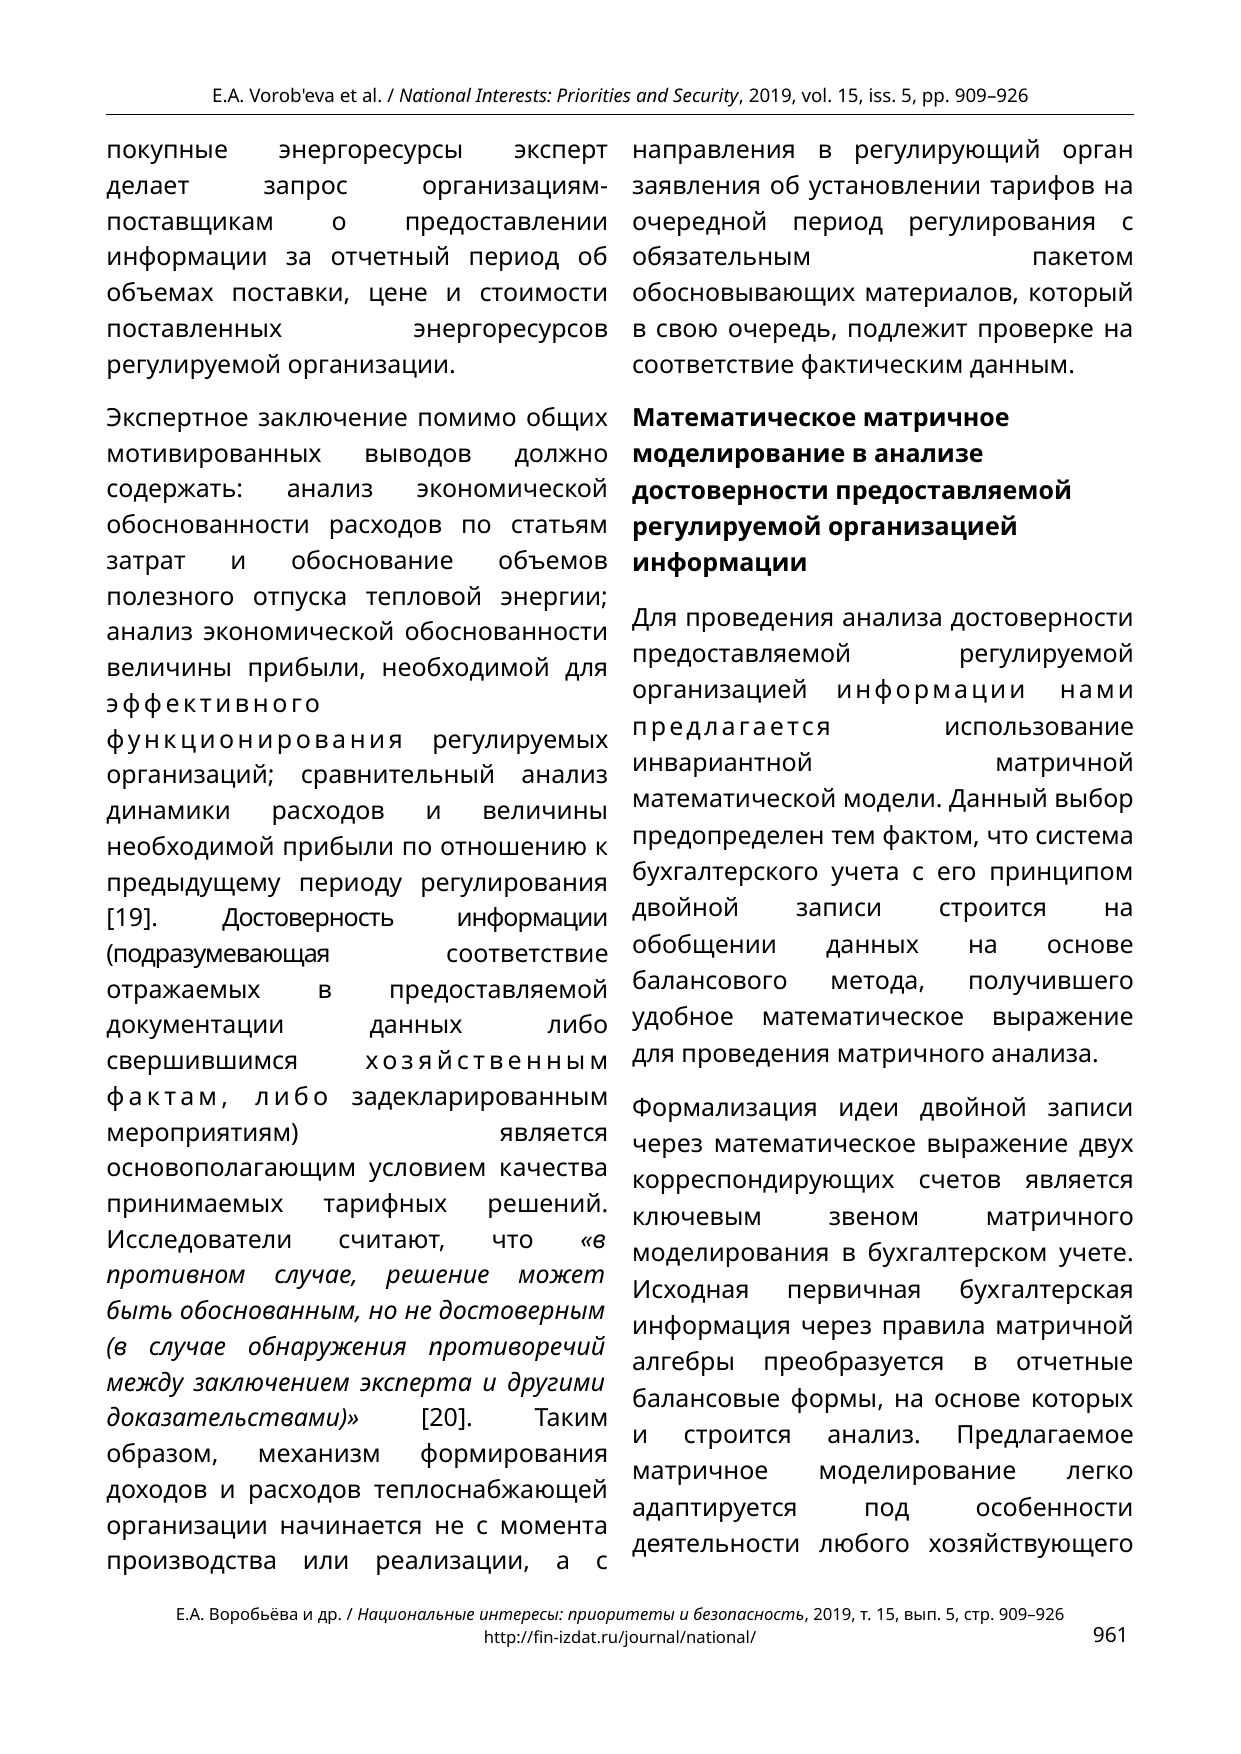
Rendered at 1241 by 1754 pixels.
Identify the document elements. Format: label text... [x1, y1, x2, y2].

text Формализация идеи двойной записи через математическое выражение двух корреспондирующих счетов является ключевым звеном матричного моделирования в бухгалтерском учете. Исходная первичная бухгалтерская информация через правила матричной алгебры преобразуется в отчетные балансовые формы, на основе которых и строится анализ. Предлагаемое матричное моделирование легко адаптируется под особенности деятельности любого хозяйствующего [632, 1089, 1134, 1560]
text покупные энергоресурсы эксперт делает запрос организациям-поставщикам о предоставлении информации за отчетный период об объемах поставки, цене и стоимости поставленных энергоресурсов регулируемой организации. [106, 132, 608, 380]
text Экспертное заключение помимо общих мотивированных выводов должно содержать: анализ экономической обоснованности расходов по статьям затрат и обоснование объемов полезного отпуска тепловой энергии; анализ экономической обоснованности величины прибыли, необходимой для эффективного функционирования регулируемых организаций; сравнительный анализ динамики расходов и величины необходимой прибыли по отношению к предыдущему периоду регулирования [19]. Достоверность информации (подразумевающая соответствие отражаемых в предоставляемой документации данных либо свершившимся хозяйственным фактам, либо задекларированным мероприятиям) является основополагающим условием качества принимаемых тарифных решений. Исследователи считают, что «в противном случае, решение может быть обоснованным, но не достоверным (в случае обнаружения противоречий между заключением эксперта и другими доказательствами)» [20]. Таким образом, механизм формирования доходов и расходов теплоснабжающей организации начинается не с момента производства или реализации, а с [106, 400, 608, 1577]
text Математическое матричное моделирование в анализе достоверности предоставляемой регулируемой организацией информации [632, 400, 1134, 579]
text направления в регулирующий орган заявления об установлении тарифов на очередной период регулирования с обязательным пакетом обосновывающих материалов, который в свою очередь, подлежит проверке на соответствие фактическим данным. [632, 132, 1134, 380]
text Для проведения анализа достоверности предоставляемой регулируемой организацией информации нами предлагается использование инвариантной матричной математической модели. Данный выбор предопределен тем фактом, что система бухгалтерского учета с его принципом двойной записи строится на обобщении данных на основе балансового метода, получившего удобное математическое выражение для проведения матричного анализа. [632, 599, 1134, 1069]
